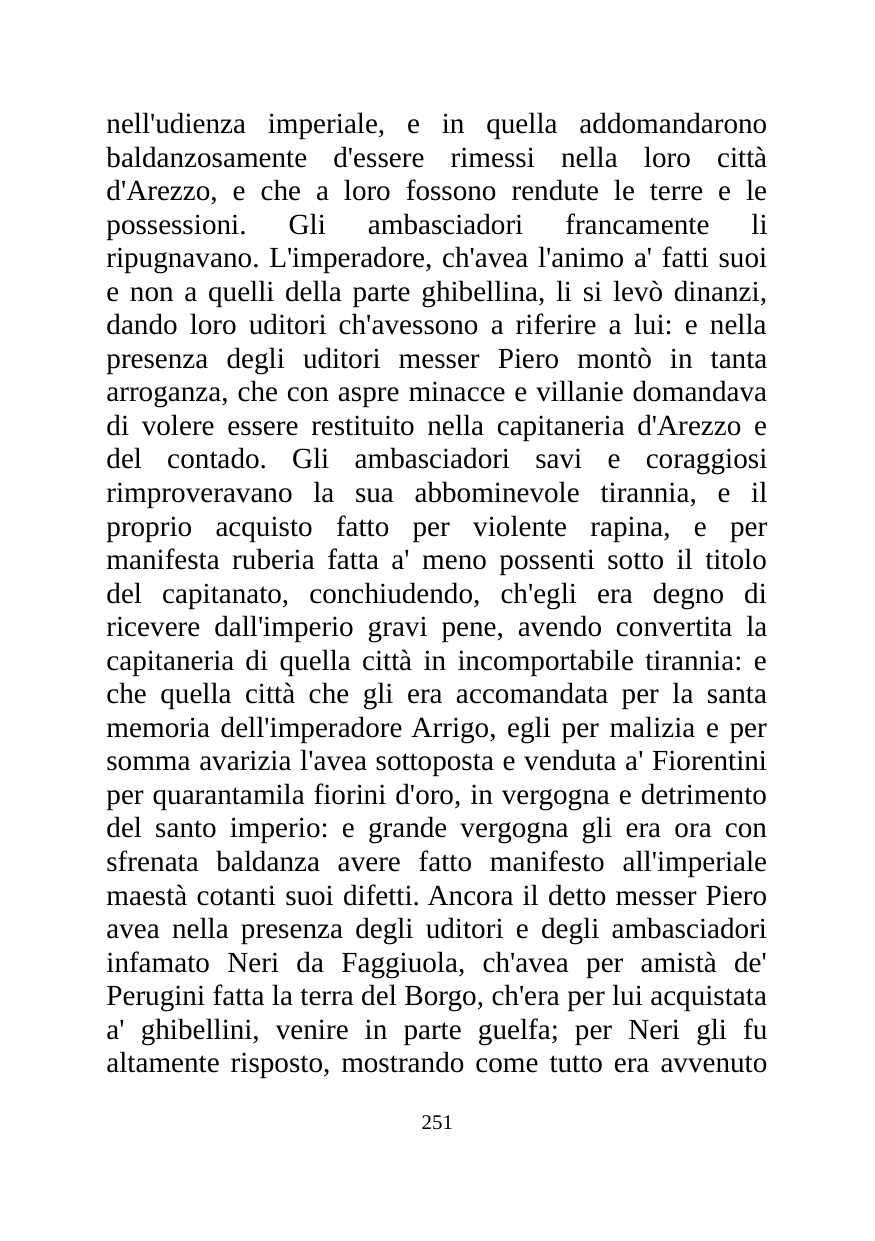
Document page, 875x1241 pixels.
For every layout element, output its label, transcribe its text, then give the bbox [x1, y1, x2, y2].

text nell'udienza imperiale, e in quella addomandarono baldanzosamente d'essere rimessi nella loro città d'Arezzo, e che a loro fossono rendute le terre e le possessioni. Gli ambasciadori francamente li ripugnavano. L'imperadore, ch'avea l'animo a' fatti suoi e non a quelli della parte ghibellina, li si levò dinanzi, dando loro uditori ch'avessono a riferire a lui: e nella presenza degli uditori messer Piero montò in tanta arroganza, che con aspre minacce e villanie domandava di volere essere restituito nella capitaneria d'Arezzo e del contado. Gli ambasciadori savi e coraggiosi rimproveravano la sua abbominevole tirannia, e il proprio acquisto fatto per violente rapina, e per manifesta ruberia fatta a' meno possenti sotto il titolo del capitanato, conchiudendo, ch'egli era degno di ricevere dall'imperio gravi pene, avendo convertita la capitaneria di quella città in incomportabile tirannia: e che quella città che gli era accomandata per la santa memoria dell'imperadore Arrigo, egli per malizia e per somma avarizia l'avea sottoposta e venduta a' Fiorentini per quarantamila fiorini d'oro, in vergogna e detrimento del santo imperio: e grande vergogna gli era ora con sfrenata baldanza avere fatto manifesto all'imperiale maestà cotanti suoi difetti. Ancora il detto messer Piero avea nella presenza degli uditori e degli ambasciadori infamato Neri da Faggiuola, ch'avea per amistà de' Perugini fatta la terra del Borgo, ch'era per lui acquistata a' ghibellini, venire in parte guelfa; per Neri gli fu altamente risposto, mostrando come tutto era avvenuto [106, 106, 768, 1079]
